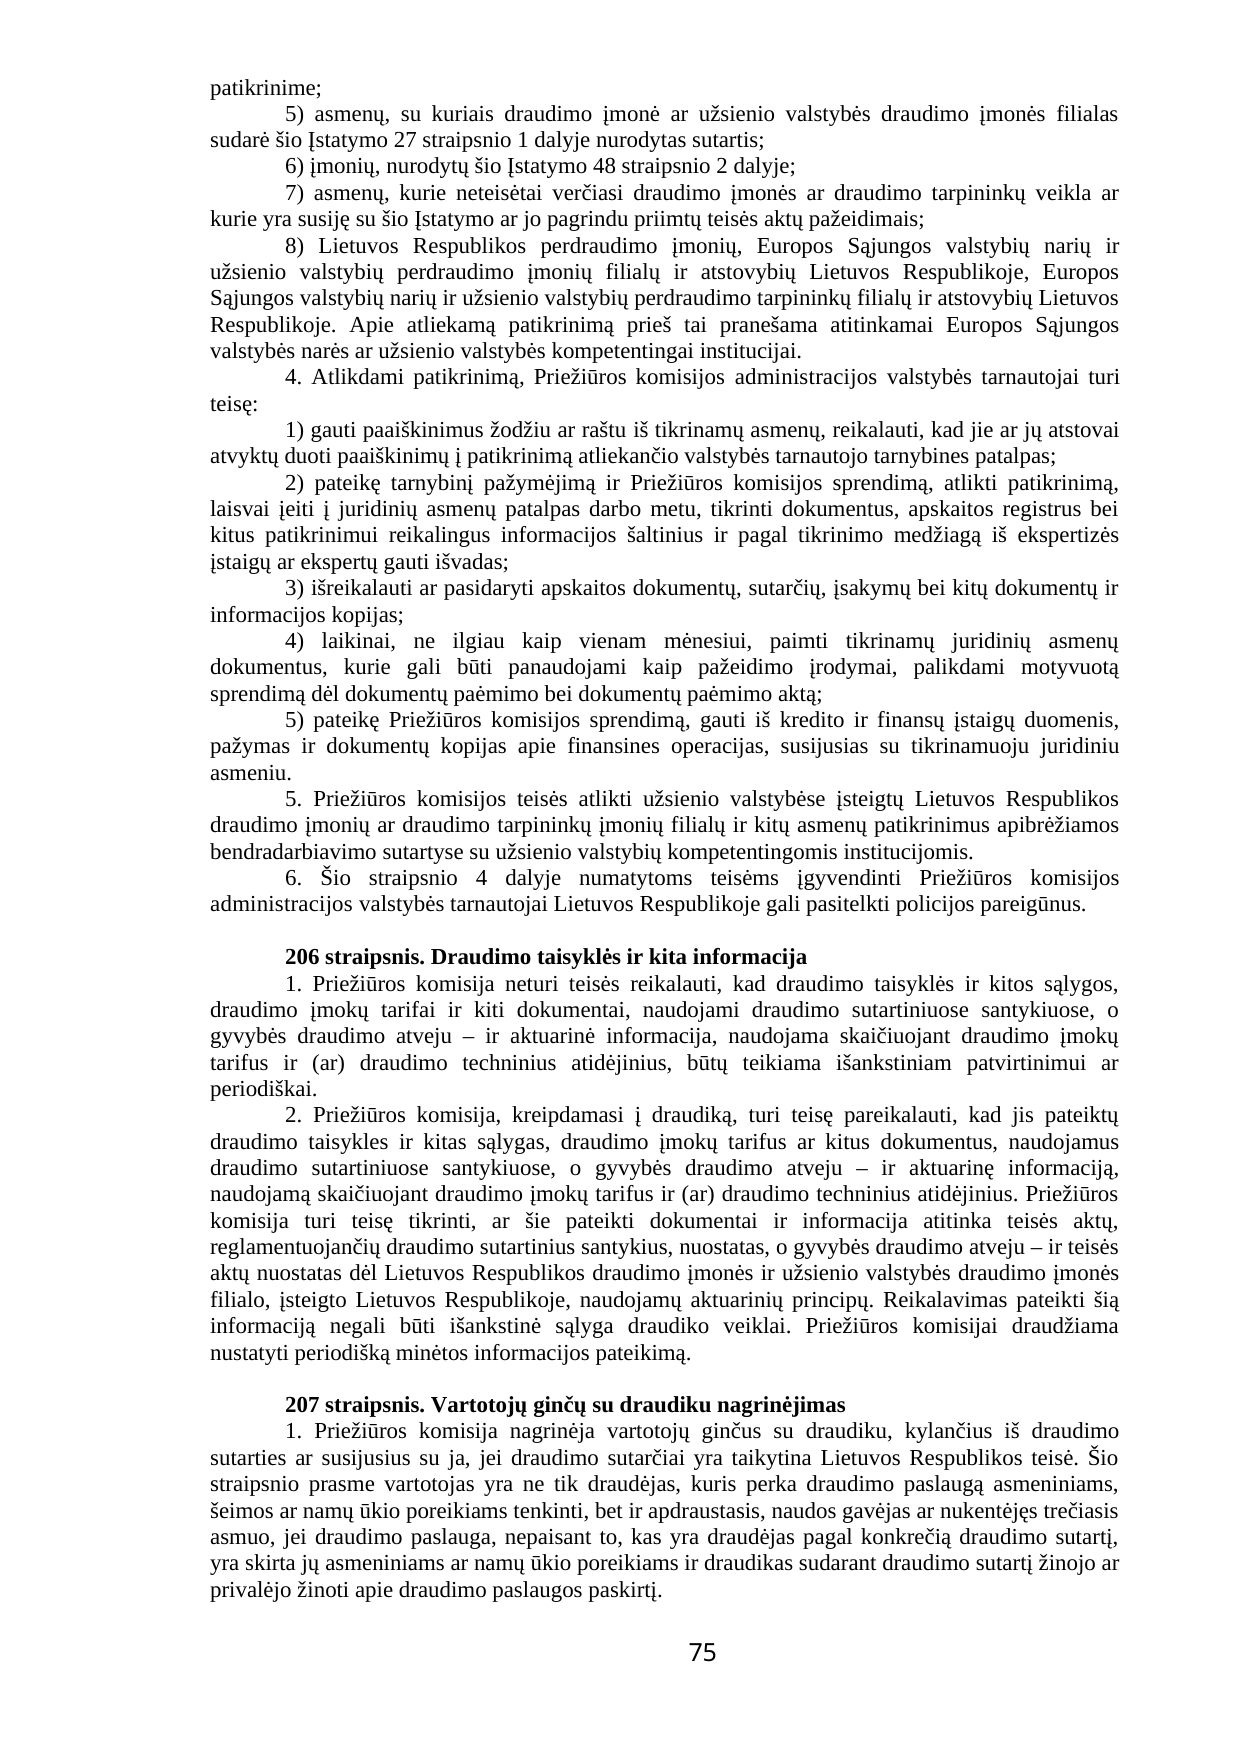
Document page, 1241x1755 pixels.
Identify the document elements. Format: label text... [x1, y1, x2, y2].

text 2) pateikę tarnybinį pažymėjimą ir Priežiūros komisijos sprendimą, atlikti patikrinimą, laisvai įeiti į juridinių asmenų patalpas darbo metu, tikrinti dokumentus, apskaitos registrus bei kitus patikrinimui reikalingus informacijos šaltinius ir pagal tikrinimo medžiagą iš ekspertizės įstaigų ar ekspertų gauti išvadas; [210, 469, 1120, 574]
text 7) asmenų, kurie neteisėtai verčiasi draudimo įmonės ar draudimo tarpininkų veikla ar kurie yra susiję su šio Įstatymo ar jo pagrindu priimtų teisės aktų pažeidimais; [210, 179, 1120, 232]
text 1. Priežiūros komisija neturi teisės reikalauti, kad draudimo taisyklės ir kitos sąlygos, draudimo įmokų tarifai ir kiti dokumentai, naudojami draudimo sutartiniuose santykiuose, o gyvybės draudimo atveju – ir aktuarinė informacija, naudojama skaičiuojant draudimo įmokų tarifus ir (ar) draudimo techninius atidėjinius, būtų teikiama išankstiniam patvirtinimui ar periodiškai. [210, 969, 1120, 1101]
text 2. Priežiūros komisija, kreipdamasi į draudiką, turi teisę pareikalauti, kad jis pateiktų draudimo taisykles ir kitas sąlygas, draudimo įmokų tarifus ar kitus dokumentus, naudojamus draudimo sutartiniuose santykiuose, o gyvybės draudimo atveju – ir aktuarinę informaciją, naudojamą skaičiuojant draudimo įmokų tarifus ir (ar) draudimo techninius atidėjinius. Priežiūros komisija turi teisę tikrinti, ar šie pateikti dokumentai ir informacija atitinka teisės aktų, reglamentuojančių draudimo sutartinius santykius, nuostatas, o gyvybės draudimo atveju – ir teisės aktų nuostatas dėl Lietuvos Respublikos draudimo įmonės ir užsienio valstybės draudimo įmonės filialo, įsteigto Lietuvos Respublikoje, naudojamų aktuarinių principų. Reikalavimas pateikti šią informaciją negali būti išankstinė sąlyga draudiko veiklai. Priežiūros komisijai draudžiama nustatyti periodišką minėtos informacijos pateikimą. [210, 1101, 1120, 1365]
text 4. Atlikdami patikrinimą, Priežiūros komisijos administracijos valstybės tarnautojai turi teisę: [210, 363, 1120, 416]
text 5) asmenų, su kuriais draudimo įmonė ar užsienio valstybės draudimo įmonės filialas sudarė šio Įstatymo 27 straipsnio 1 dalyje nurodytas sutartis; [210, 100, 1120, 153]
text 206 straipsnis. Draudimo taisyklės ir kita informacija [210, 943, 1120, 969]
text 1. Priežiūros komisija nagrinėja vartotojų ginčus su draudiku, kylančius iš draudimo sutarties ar susijusius su ja, jei draudimo sutarčiai yra taikytina Lietuvos Respublikos teisė. Šio straipsnio prasme vartotojas yra ne tik draudėjas, kuris perka draudimo paslaugą asmeniniams, šeimos ar namų ūkio poreikiams tenkinti, bet ir apdraustasis, naudos gavėjas ar nukentėjęs trečiasis asmuo, jei draudimo paslauga, nepaisant to, kas yra draudėjas pagal konkrečią draudimo sutartį, yra skirta jų asmeniniams ar namų ūkio poreikiams ir draudikas sudarant draudimo sutartį žinojo ar privalėjo žinoti apie draudimo paslaugos paskirtį. [210, 1418, 1120, 1602]
text 5) pateikę Priežiūros komisijos sprendimą, gauti iš kredito ir finansų įstaigų duomenis, pažymas ir dokumentų kopijas apie finansines operacijas, susijusias su tikrinamuoju juridiniu asmeniu. [210, 706, 1120, 785]
text 1) gauti paaiškinimus žodžiu ar raštu iš tikrinamų asmenų, reikalauti, kad jie ar jų atstovai atvyktų duoti paaiškinimų į patikrinimą atliekančio valstybės tarnautojo tarnybines patalpas; [210, 416, 1120, 469]
text 5. Priežiūros komisijos teisės atlikti užsienio valstybėse įsteigtų Lietuvos Respublikos draudimo įmonių ar draudimo tarpininkų įmonių filialų ir kitų asmenų patikrinimus apibrėžiamos bendradarbiavimo sutartyse su užsienio valstybių kompetentingomis institucijomis. [210, 785, 1120, 864]
text 6) įmonių, nurodytų šio Įstatymo 48 straipsnio 2 dalyje; [210, 153, 1120, 179]
text 3) išreikalauti ar pasidaryti apskaitos dokumentų, sutarčių, įsakymų bei kitų dokumentų ir informacijos kopijas; [210, 574, 1120, 627]
text patikrinime; [210, 73, 1120, 100]
text 8) Lietuvos Respublikos perdraudimo įmonių, Europos Sąjungos valstybių narių ir užsienio valstybių perdraudimo įmonių filialų ir atstovybių Lietuvos Respublikoje, Europos Sąjungos valstybių narių ir užsienio valstybių perdraudimo tarpininkų filialų ir atstovybių Lietuvos Respublikoje. Apie atliekamą patikrinimą prieš tai pranešama atitinkamai Europos Sąjungos valstybės narės ar užsienio valstybės kompetentingai institucijai. [210, 232, 1120, 363]
text 4) laikinai, ne ilgiau kaip vienam mėnesiui, paimti tikrinamų juridinių asmenų dokumentus, kurie gali būti panaudojami kaip pažeidimo įrodymai, palikdami motyvuotą sprendimą dėl dokumentų paėmimo bei dokumentų paėmimo aktą; [210, 627, 1120, 706]
text 6. Šio straipsnio 4 dalyje numatytoms teisėms įgyvendinti Priežiūros komisijos administracijos valstybės tarnautojai Lietuvos Respublikoje gali pasitelkti policijos pareigūnus. [210, 864, 1120, 917]
subtitle 207 straipsnis. Vartotojų ginčų su draudiku nagrinėjimas [210, 1391, 1120, 1418]
